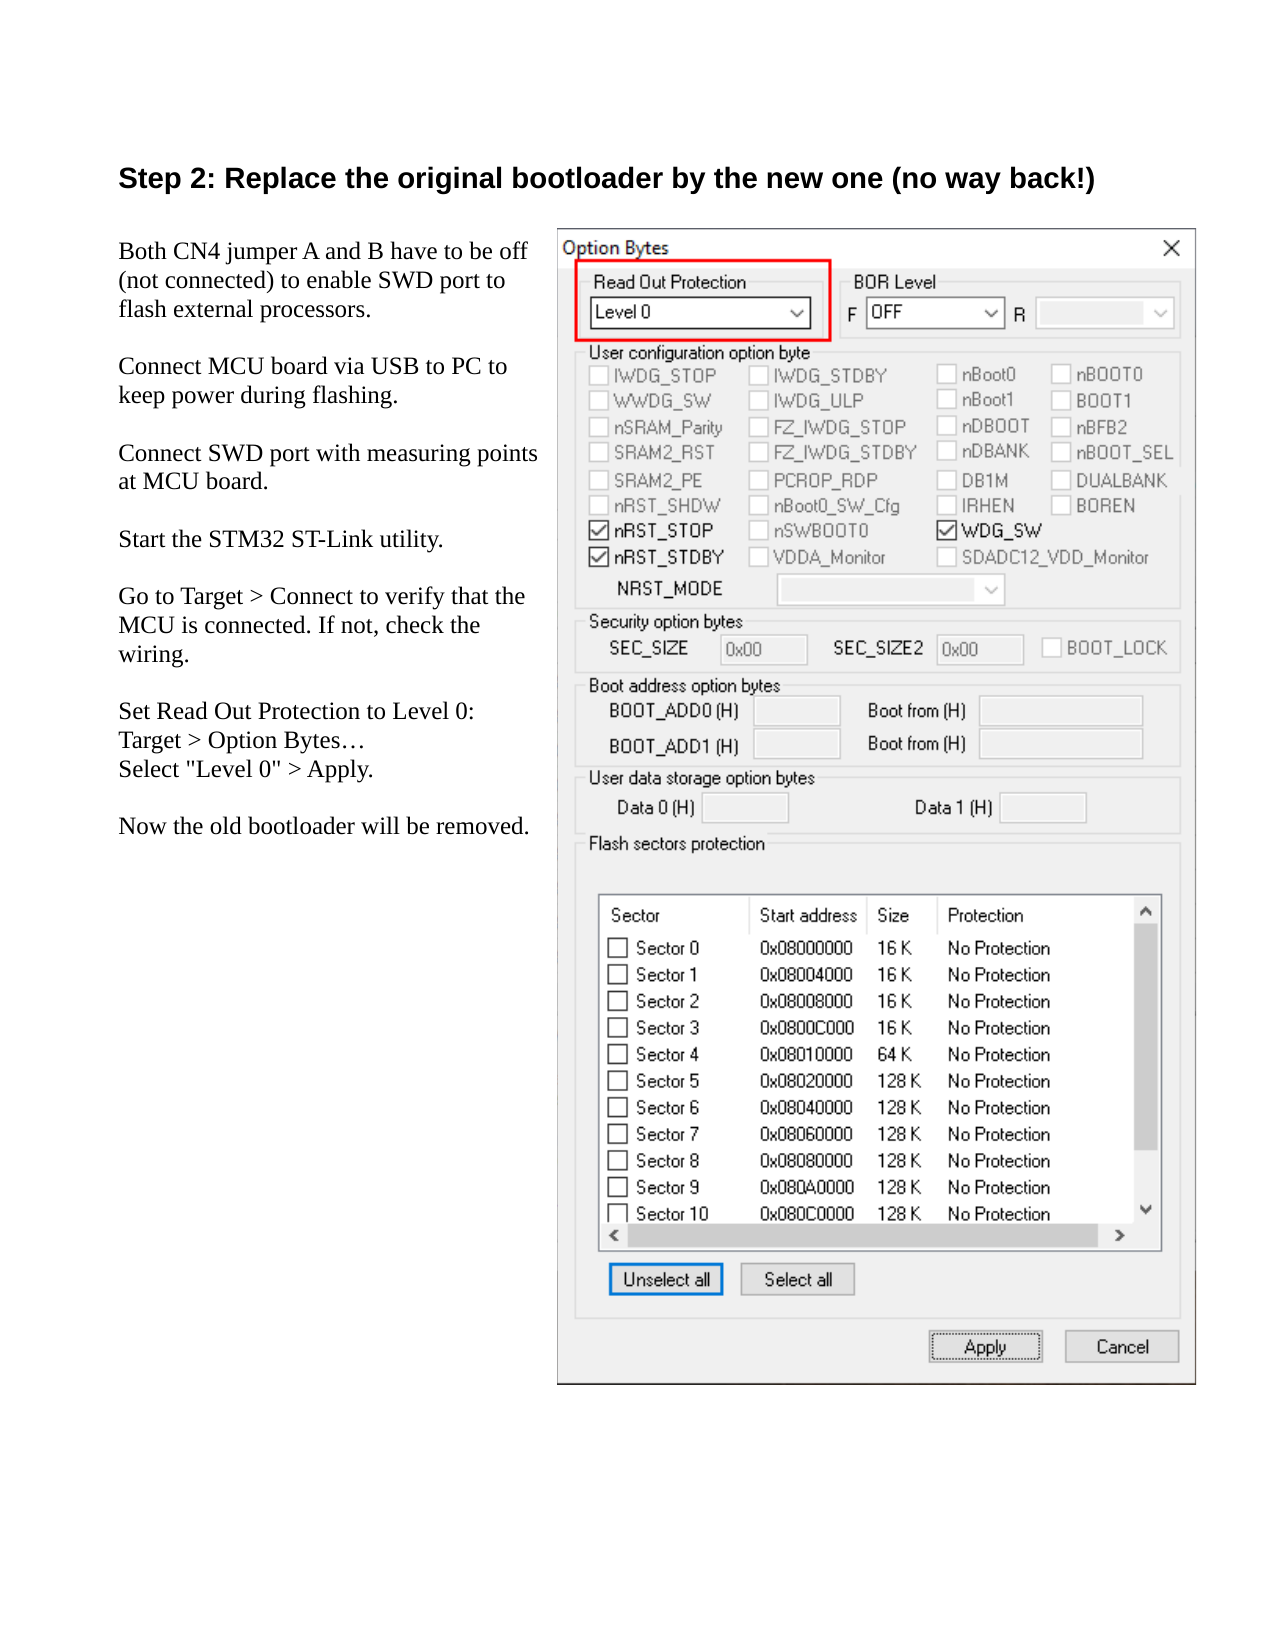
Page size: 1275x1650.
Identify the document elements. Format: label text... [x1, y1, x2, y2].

text Target > Option Bytes… [118, 725, 557, 754]
text Start the STM32 ST-Link utility. [118, 524, 557, 553]
text Select "Level 0" > Apply. [118, 754, 557, 783]
subtitle Step 2: Replace the original bootloader by the new one (no way back!) [118, 161, 1157, 195]
text Set Read Out Protection to Level 0: [118, 696, 557, 725]
text Both CN4 jumper A and B have to be off (not connected) to enable SWD port to flash external processors. [118, 236, 557, 323]
picture [557, 228, 1197, 1385]
text Connect SWD port with measuring points at MCU board. [118, 438, 557, 495]
text Connect MCU board via USB to PC to keep power during flashing. [118, 351, 557, 409]
text Go to Target > Connect to verify that the MCU is connected. If not, check the wiring. [118, 581, 557, 668]
text Now the old bootloader will be removed. [118, 811, 557, 840]
